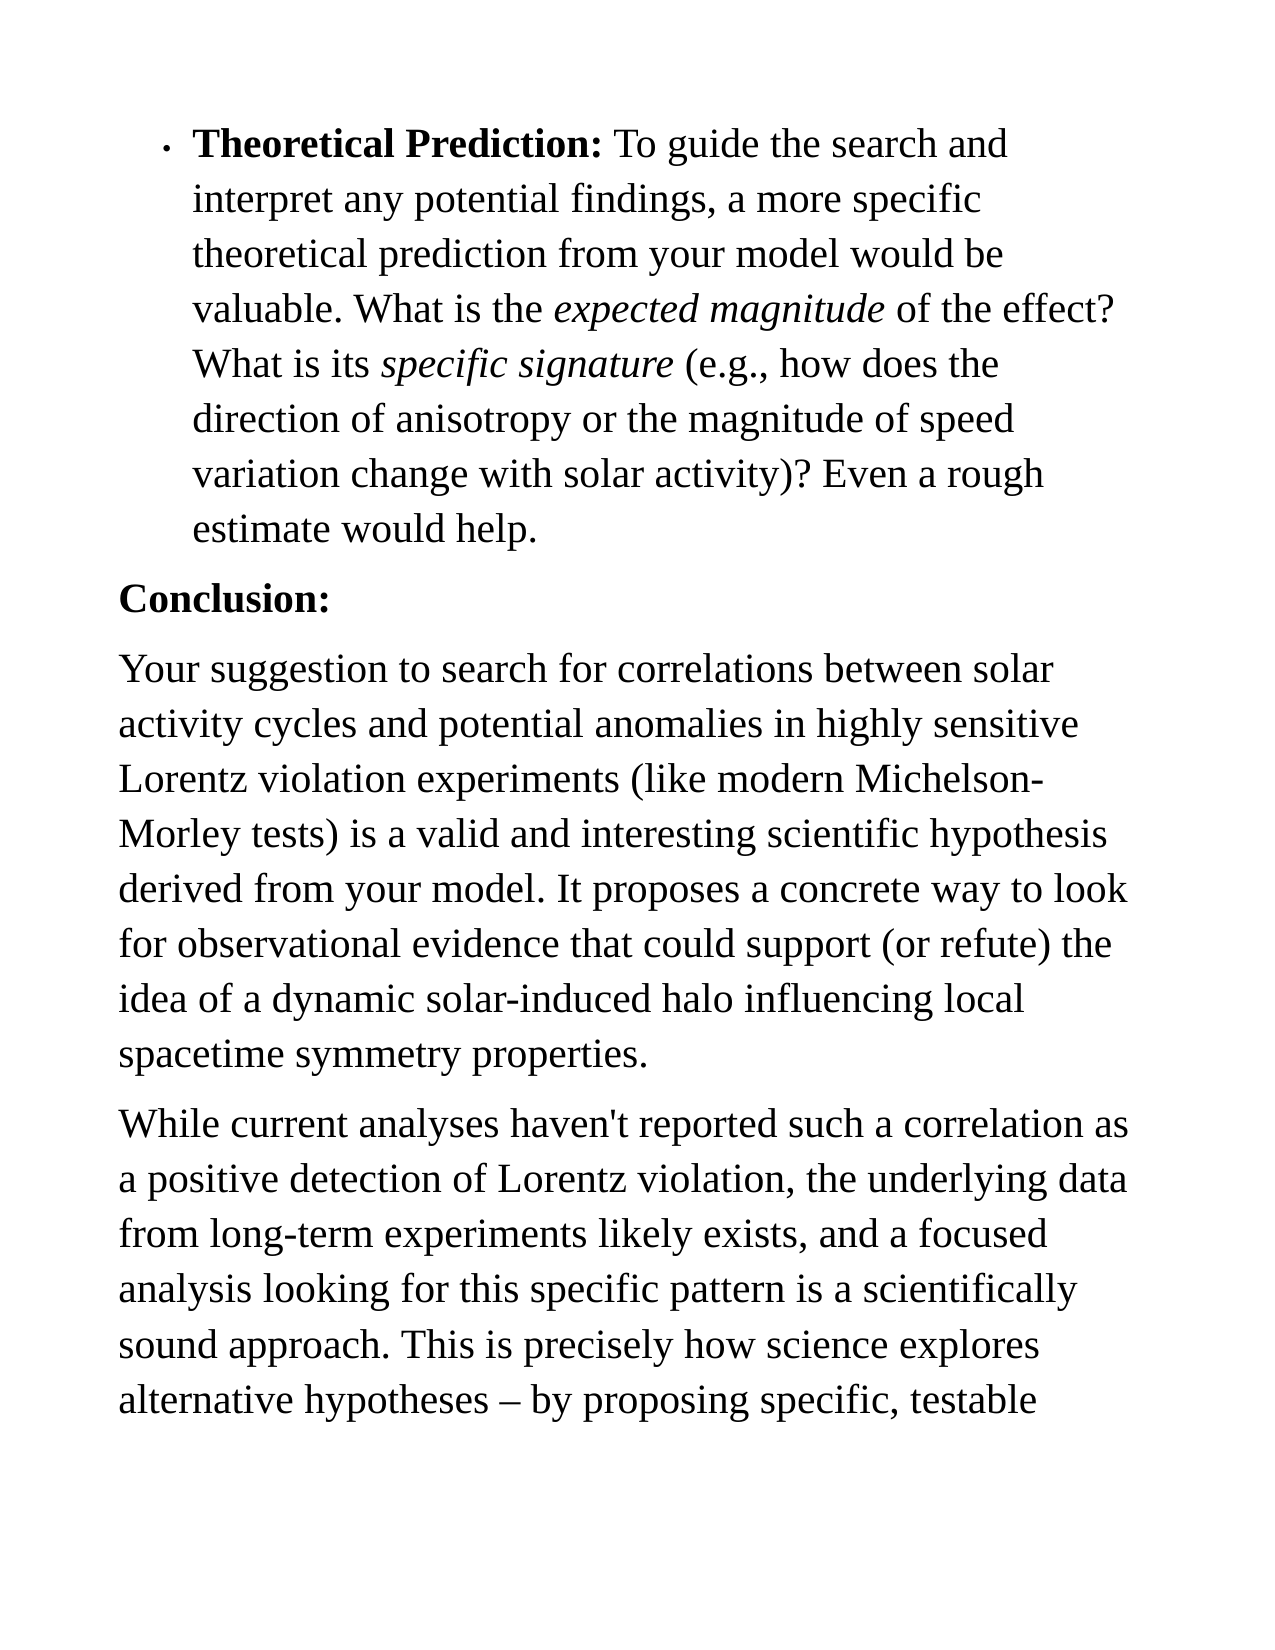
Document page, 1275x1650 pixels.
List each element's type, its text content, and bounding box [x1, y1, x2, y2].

text Conclusion: [118, 573, 1157, 621]
text Your suggestion to search for correlations between solar activity cycles and potential anomalies in highly sensitive Lorentz violation experiments (like modern Michelson-Morley tests) is a valid and interesting scientific hypothesis derived from your model. It proposes a concrete way to look for observational evidence that could support (or refute) the idea of a dynamic solar-induced halo influencing local spacetime symmetry properties. [118, 643, 1157, 1077]
text While current analyses haven't reported such a correlation as a positive detection of Lorentz violation, the underlying data from long-term experiments likely exists, and a focused analysis looking for this specific pattern is a scientifically sound approach. This is precisely how science explores alternative hypotheses – by proposing specific, testable [118, 1099, 1157, 1422]
list Theoretical Prediction: To guide the search and interpret any potential findings, a more specific theoretical prediction from your model would be valuable. What is the expected magnitude of the effect? What is its specific signature (e.g., how does the direction of anisotropy or the magnitude of speed variation change with solar activity)? Even a rough estimate would help. [162, 118, 1157, 552]
